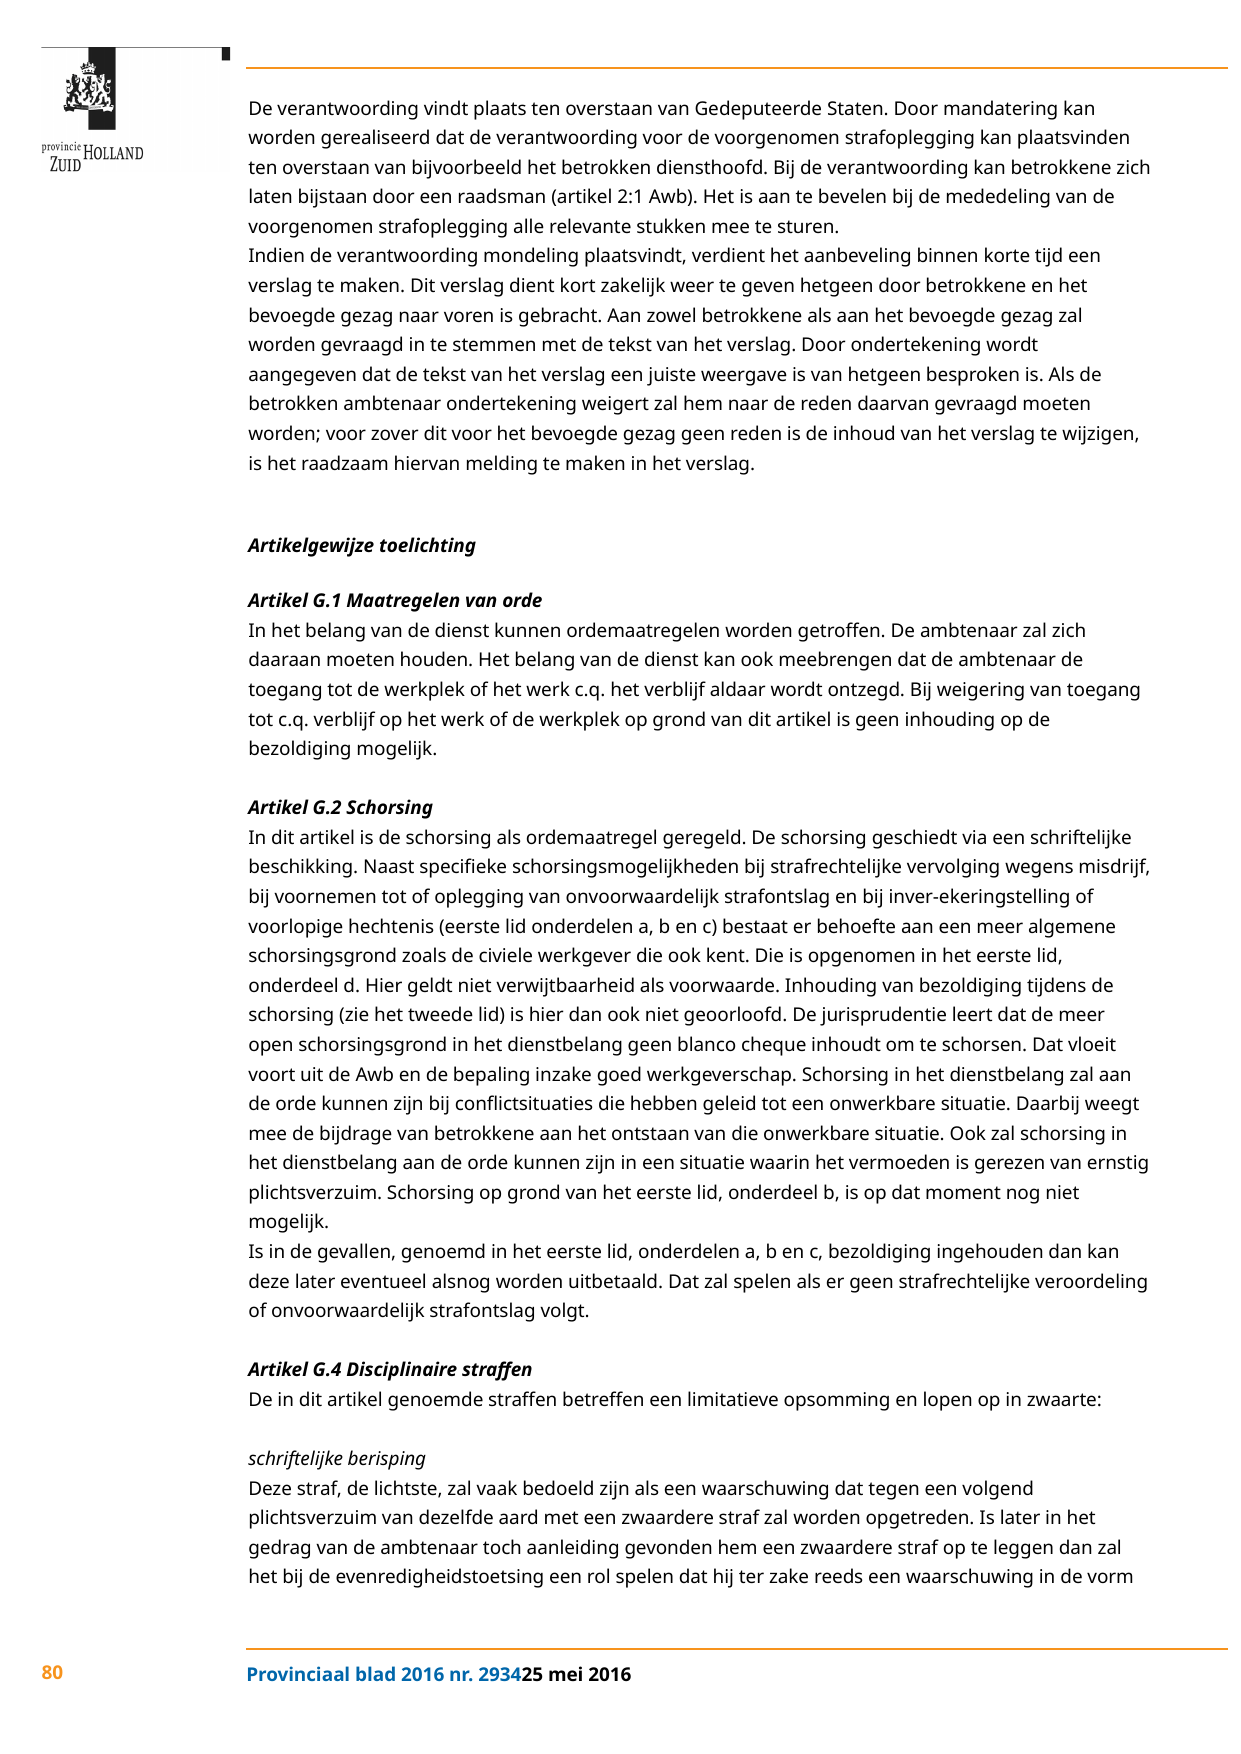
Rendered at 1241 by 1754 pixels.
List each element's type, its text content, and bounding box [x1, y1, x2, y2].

text Artikelgewijze toelichting [248, 532, 1152, 558]
text In het belang van de dienst kunnen ordemaatregelen worden getroffen. De ambtenaar zal zich daaraan moeten houden. Het belang van de dienst kan ook meebrengen dat de ambtenaar de toegang tot de werkplek of het werk c.q. het verblijf aldaar wordt ontzegd. Bij weigering van toegang tot c.q. verblijf op het werk of de werkplek op grond van dit artikel is geen inhouding op de bezoldiging mogelijk. [248, 617, 1152, 761]
text De in dit artikel genoemde straffen betreffen een limitatieve opsomming en lopen op in zwaarte: [248, 1386, 1152, 1412]
text Indien de verantwoording mondeling plaatsvindt, verdient het aanbeveling binnen korte tijd een verslag te maken. Dit verslag dient kort zakelijk weer te geven hetgeen door betrokkene en het bevoegde gezag naar voren is gebracht. Aan zowel betrokkene als aan het bevoegde gezag zal worden gevraagd in te stemmen met de tekst van het verslag. Door ondertekening wordt aangegeven dat de tekst van het verslag een juiste weergave is van hetgeen besproken is. Als de betrokken ambtenaar ondertekening weigert zal hem naar de reden daarvan gevraagd moeten worden; voor zover dit voor het bevoegde gezag geen reden is de inhoud van het verslag te wijzigen, is het raadzaam hiervan melding te maken in het verslag. [248, 243, 1152, 476]
text De verantwoording vindt plaats ten overstaan van Gedeputeerde Staten. Door mandatering kan worden gerealiseerd dat de verantwoording voor de voorgenomen strafoplegging kan plaatsvinden ten overstaan van bijvoorbeeld het betrokken diensthoofd. Bij de verantwoording kan betrokkene zich laten bijstaan door een raadsman (artikel 2:1 Awb). Het is aan te bevelen bij de mededeling van de voorgenomen strafoplegging alle relevante stukken mee te sturen. [248, 95, 1152, 239]
picture [41, 47, 231, 172]
text Is in de gevallen, genoemd in het eerste lid, onderdelen a, b en c, bezoldiging ingehouden dan kan deze later eventueel alsnog worden uitbetaald. Dat zal spelen als er geen strafrechtelijke veroordeling of onvoorwaardelijk strafontslag volgt. [248, 1238, 1152, 1323]
text Deze straf, de lichtste, zal vaak bedoeld zijn als een waarschuwing dat tegen een volgend plichtsverzuim van dezelfde aard met een zwaardere straf zal worden opgetreden. Is later in het gedrag van de ambtenaar toch aanleiding gevonden hem een zwaardere straf op te leggen dan zal het bij de evenredigheidstoetsing een rol spelen dat hij ter zake reeds een waarschuwing in de vorm [248, 1475, 1152, 1589]
text Artikel G.1 Maatregelen van orde [248, 587, 1152, 613]
text In dit artikel is de schorsing als ordemaatregel geregeld. De schorsing geschiedt via een schriftelijke beschikking. Naast specifieke schorsingsmogelijkheden bij strafrechtelijke vervolging wegens misdrijf, bij voornemen tot of oplegging van onvoorwaardelijk strafontslag en bij inver-ekeringstelling of voorlopige hechtenis (eerste lid onderdelen a, b en c) bestaat er behoefte aan een meer algemene schorsingsgrond zoals de civiele werkgever die ook kent. Die is opgenomen in het eerste lid, onderdeel d. Hier geldt niet verwijtbaarheid als voorwaarde. Inhouding van bezoldiging tijdens de schorsing (zie het tweede lid) is hier dan ook niet geoorloofd. De jurisprudentie leert dat de meer open schorsingsgrond in het dienstbelang geen blanco cheque inhoudt om te schorsen. Dat vloeit voort uit de Awb en de bepaling inzake goed werkgeverschap. Schorsing in het dienstbelang zal aan de orde kunnen zijn bij conflictsituaties die hebben geleid tot een onwerkbare situatie. Daarbij weegt mee de bijdrage van betrokkene aan het ontstaan van die onwerkbare situatie. Ook zal schorsing in het dienstbelang aan de orde kunnen zijn in een situatie waarin het vermoeden is gerezen van ernstig plichtsverzuim. Schorsing op grond van het eerste lid, onderdeel b, is op dat moment nog niet mogelijk. [248, 824, 1152, 1234]
text Artikel G.4 Disciplinaire straffen [248, 1357, 1152, 1382]
text schriftelijke berisping [248, 1445, 1152, 1471]
text Artikel G.2 Schorsing [248, 794, 1152, 820]
